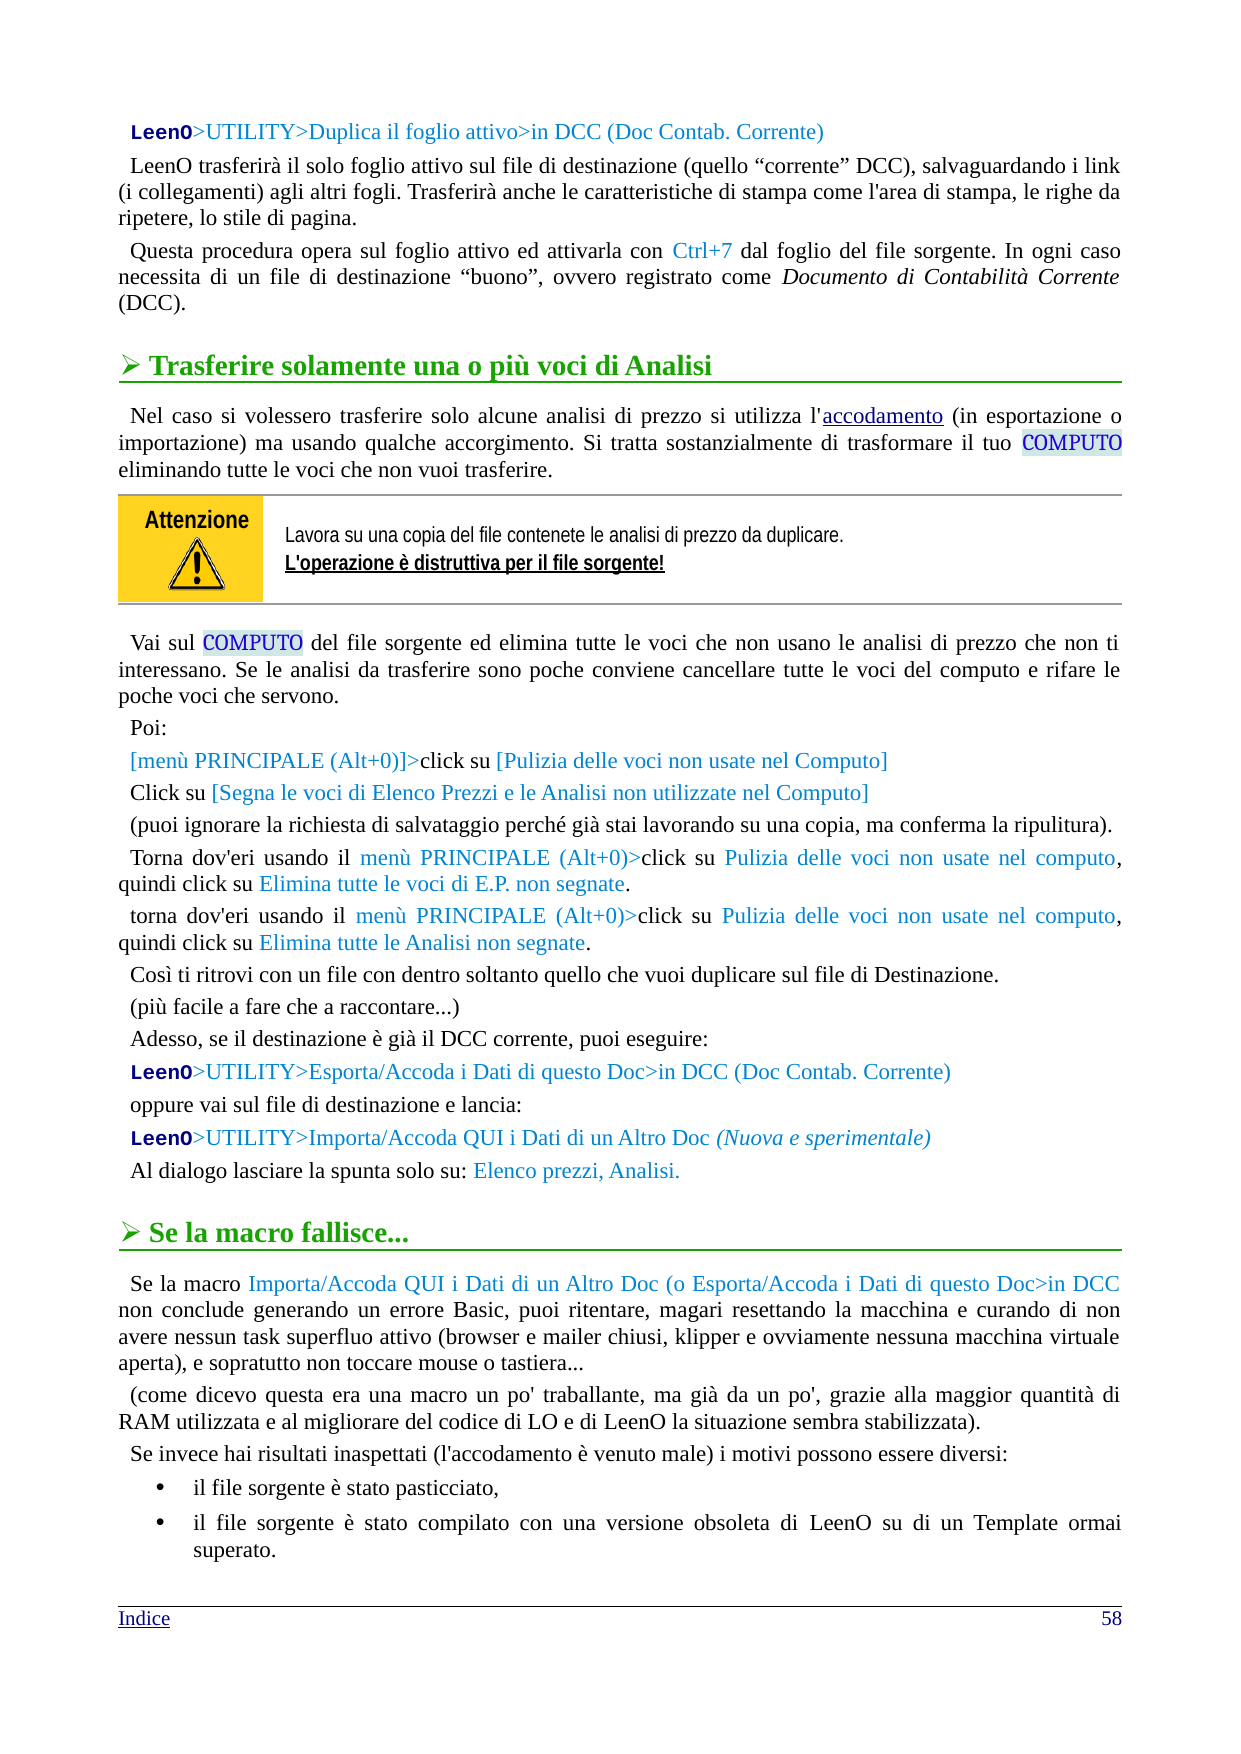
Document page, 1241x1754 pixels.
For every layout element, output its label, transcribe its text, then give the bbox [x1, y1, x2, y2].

text Adesso, se il destinazione è già il DCC corrente, puoi eseguire: [118, 1026, 1122, 1052]
list il file sorgente è stato compilato con una versione obsoleta di LeenO su di un Template ormai superato. [156, 1507, 1122, 1562]
text (più facile a fare che a raccontare...) [118, 993, 1122, 1019]
text [menù PRINCIPALE (Alt+0)]>click su [Pulizia delle voci non usate nel Computo] [118, 747, 1122, 773]
text Così ti ritrovi con un file con dentro soltanto quello che vuoi duplicare sul file di Destinazione. [118, 961, 1122, 987]
text Click su [Segna le voci di Elenco Prezzi e le Analisi non utilizzate nel Computo] [118, 779, 1122, 805]
text LeenO>UTILITY>Esporta/Accoda i Dati di questo Doc>in DCC (Doc Contab. Corrente) [118, 1058, 1122, 1085]
text Al dialogo lasciare la spunta solo su: Elenco prezzi, Analisi. [118, 1157, 1122, 1183]
text Poi: [118, 714, 1122, 741]
text LeenO>UTILITY>Duplica il foglio attivo>in DCC (Doc Contab. Corrente) [118, 118, 1122, 146]
subtitle Trasferire solamente una o più voci di Analisi [119, 348, 1122, 381]
list il file sorgente è stato pasticciato, [156, 1472, 1122, 1501]
text (puoi ignorare la richiesta di salvataggio perché già stai lavorando su una copia, ma conferma la ripulitura). [118, 811, 1122, 838]
subtitle Se la macro fallisce... [119, 1215, 1122, 1249]
text Torna dov'eri usando il menù PRINCIPALE (Alt+0)>click su Pulizia delle voci non usate nel computo, quindi click su Elimina tutte le voci di E.P. non segnate. [118, 844, 1122, 896]
text Se la macro Importa/Accoda QUI i Dati di un Altro Doc (o Esporta/Accoda i Dati di questo Doc>in DCC non conclude generando un errore Basic, puoi ritentare, magari resettando la macchina e curando di non avere nessun task superfluo attivo (browser e mailer chiusi, klipper e ovviamente nessuna macchina virtuale aperta), e sopratutto non toccare mouse o tastiera... [118, 1270, 1122, 1375]
text (come dicevo questa era una macro un po' traballante, ma già da un po', grazie alla maggior quantità di RAM utilizzata e al migliorare del codice di LO e di LeenO la situazione sembra stabilizzata). [118, 1381, 1122, 1434]
text Vai sul COMPUTO del file sorgente ed elimina tutte le voci che non usano le analisi di prezzo che non ti interessano. Se le analisi da trasferire sono poche conviene cancellare tutte le voci del computo e rifare le poche voci che servono. [118, 629, 1122, 708]
text Nel caso si volessero trasferire solo alcune analisi di prezzo si utilizza l'accodamento (in esportazione o importazione) ma usando qualche accorgimento. Si tratta sostanzialmente di trasformare il tuo COMPUTO eliminando tutte le voci che non vuoi trasferire. [118, 402, 1122, 482]
text Questa procedura opera sul foglio attivo ed attivarla con Ctrl+7 dal foglio del file sorgente. In ogni caso necessita di un file di destinazione “buono”, ovvero registrato come Documento di Contabilità Corrente (DCC). [118, 237, 1122, 316]
text torna dov'eri usando il menù PRINCIPALE (Alt+0)>click su Pulizia delle voci non usate nel computo, quindi click su Elimina tutte le Analisi non segnate. [118, 902, 1122, 955]
text LeenO>UTILITY>Importa/Accoda QUI i Dati di un Altro Doc (Nuova e sperimentale) [118, 1124, 1122, 1151]
table_header Attenzione [118, 496, 263, 602]
table_header Lavora su una copia del file contenete le analisi di prezzo da duplicare. L'operazione è distruttiva per il file sorgente! [264, 496, 1122, 602]
text LeenO trasferirà il solo foglio attivo sul file di destinazione (quello “corrente” DCC), salvaguardando i link (i collegamenti) agli altri fogli. Trasferirà anche le caratteristiche di stampa come l'area di stampa, le righe da ripetere, lo stile di pagina. [118, 152, 1122, 231]
picture [164, 533, 229, 594]
text Se invece hai risultati inaspettati (l'accodamento è venuto male) i motivi possono essere diversi: [118, 1440, 1122, 1466]
text oppure vai sul file di destinazione e lancia: [118, 1091, 1122, 1118]
